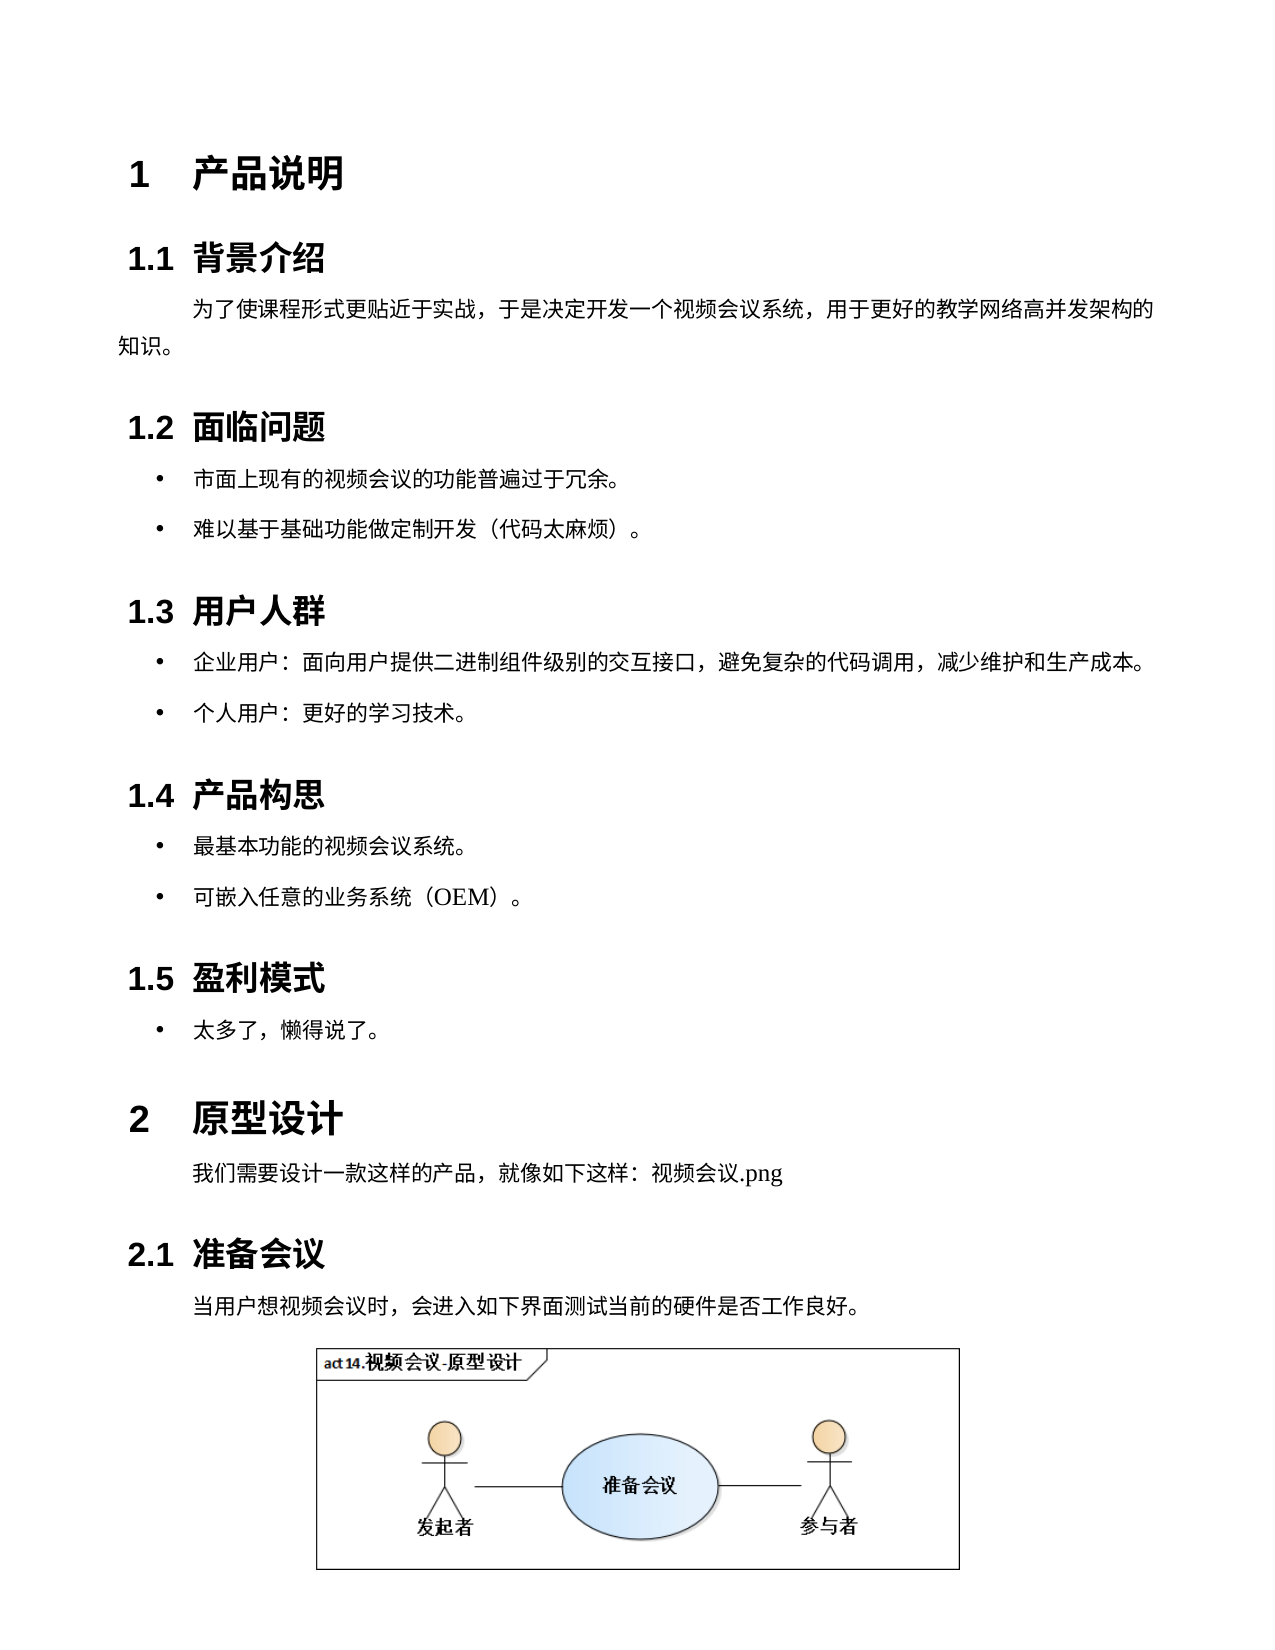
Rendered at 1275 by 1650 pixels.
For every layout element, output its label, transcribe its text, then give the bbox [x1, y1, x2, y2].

subtitle 准备会议 [118, 1228, 1157, 1276]
text 为了使课程形式更贴近于实战，于是决定开发一个视频会议系统，用于更好的教学网络高并发架构的知识。 [118, 292, 1157, 360]
list 难以基于基础功能做定制开发（代码太麻烦）。 [156, 512, 1157, 544]
subtitle 用户人群 [118, 584, 1157, 633]
subtitle 背景介绍 [118, 231, 1157, 280]
list 市面上现有的视频会议的功能普遍过于冗余。 [156, 462, 1157, 493]
list 个人用户：更好的学习技术。 [156, 696, 1157, 728]
subtitle 盈利模式 [118, 952, 1157, 1000]
list 最基本功能的视频会议系统。 [156, 829, 1157, 861]
subtitle 产品说明 [118, 143, 1157, 198]
list 企业用户：面向用户提供二进制组件级别的交互接口，避免复杂的代码调用，减少维护和生产成本。 [156, 645, 1157, 677]
picture [315, 1348, 960, 1570]
list 太多了，懒得说了。 [156, 1013, 1157, 1044]
text 我们需要设计一款这样的产品，就像如下这样：视频会议.png [118, 1156, 1157, 1188]
subtitle 原型设计 [118, 1089, 1157, 1144]
list 可嵌入任意的业务系统（OEM）。 [156, 880, 1157, 912]
subtitle 面临问题 [118, 401, 1157, 449]
subtitle 产品构思 [118, 768, 1157, 817]
text 当用户想视频会议时，会进入如下界面测试当前的硬件是否工作良好。 [118, 1289, 1157, 1321]
